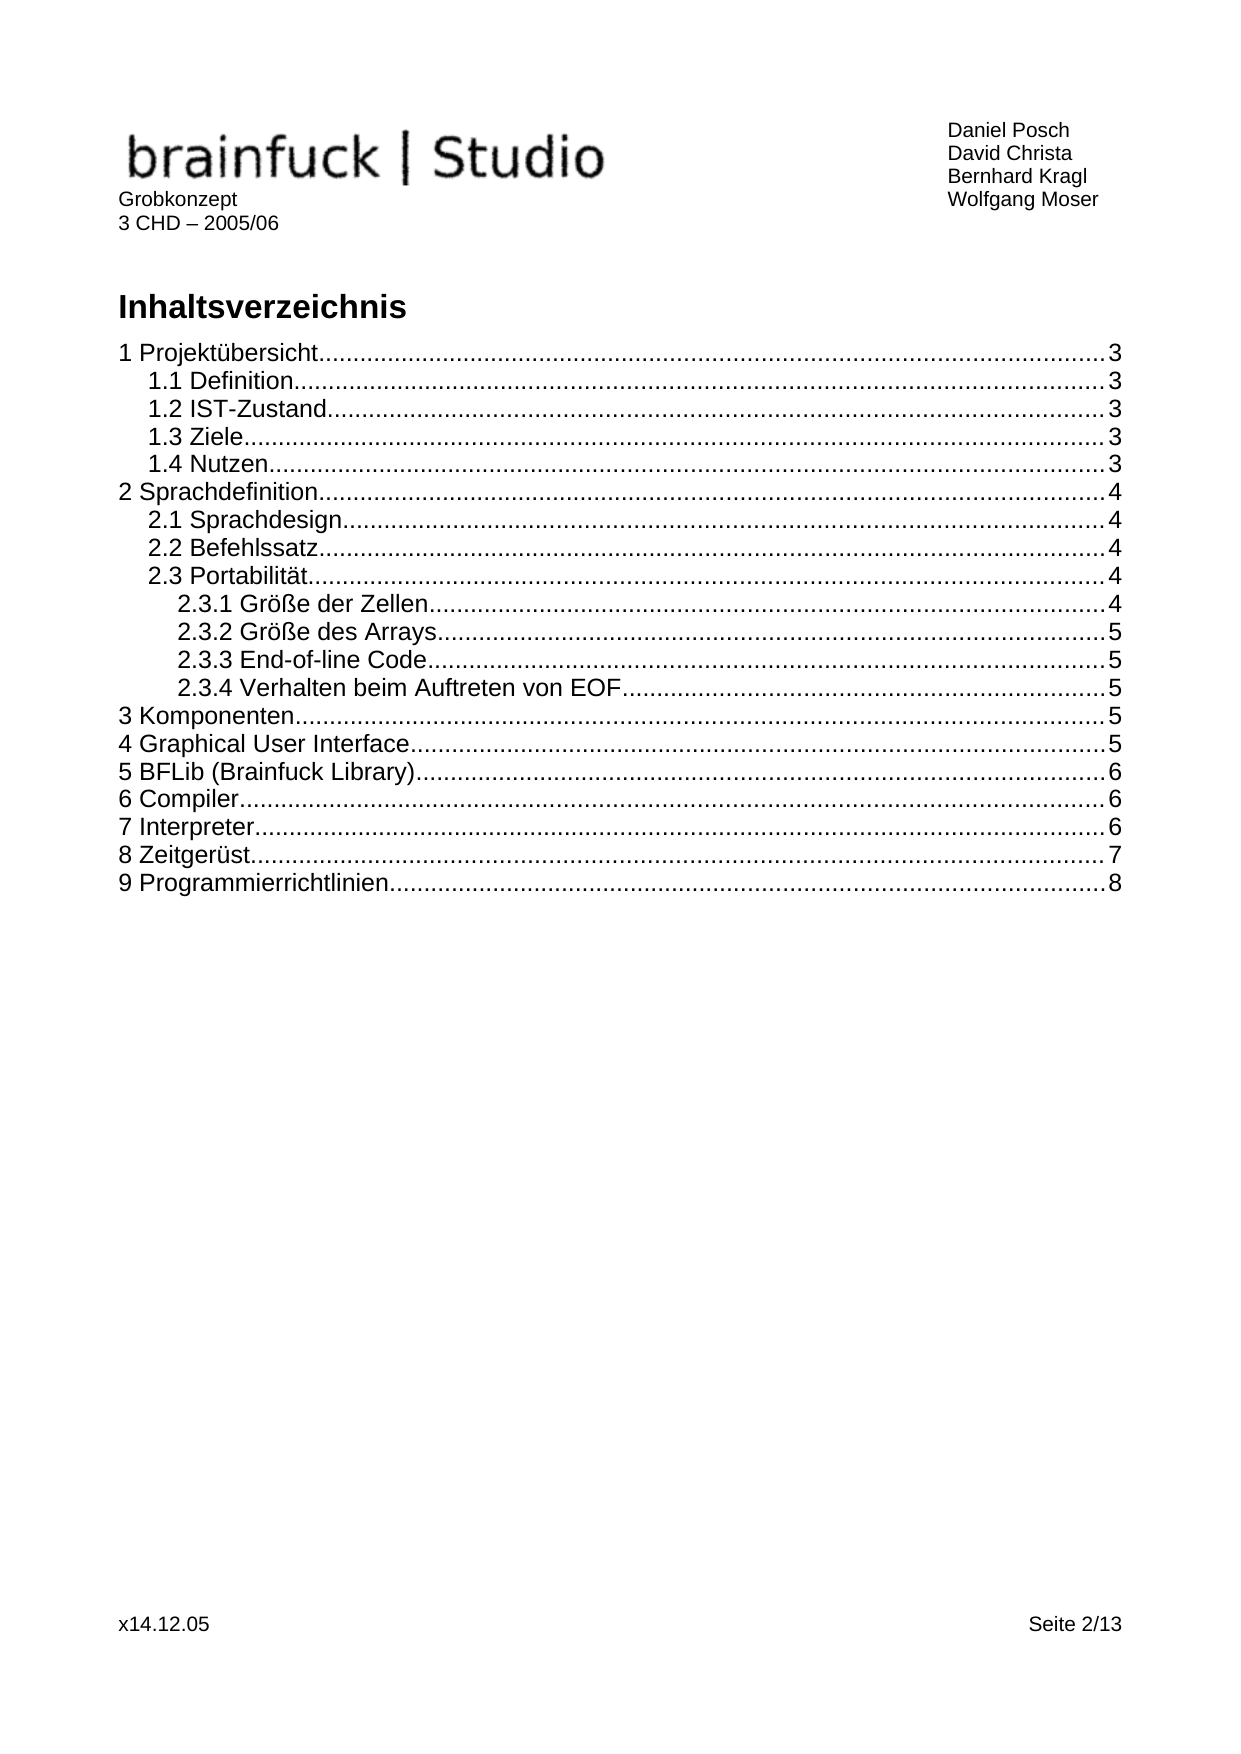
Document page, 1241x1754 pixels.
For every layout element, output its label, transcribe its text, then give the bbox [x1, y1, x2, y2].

text 3 Komponenten 5 [118, 701, 1122, 729]
text 7 Interpreter 6 [118, 813, 1122, 841]
text 2.1 Sprachdesign 4 [148, 506, 1122, 534]
text 2.3.2 Größe des Arrays 5 [177, 618, 1122, 646]
text 9 Programmierrichtlinien 8 [118, 869, 1122, 897]
text 2.2 Befehlssatz 4 [148, 534, 1122, 562]
text 2.3 Portabilität 4 [148, 562, 1122, 590]
text 2.3.3 End-of-line Code 5 [177, 646, 1122, 673]
text 6 Compiler 6 [118, 785, 1122, 813]
text 1.1 Definition 3 [148, 366, 1122, 394]
text 2.3.4 Verhalten beim Auftreten von EOF 5 [177, 673, 1122, 701]
text 1.3 Ziele 3 [148, 422, 1122, 450]
text 5 BFLib (Brainfuck Library) 6 [118, 757, 1122, 785]
text 8 Zeitgerüst 7 [118, 841, 1122, 869]
text 1 Projektübersicht 3 [118, 338, 1122, 366]
text 2.3.1 Größe der Zellen 4 [177, 590, 1122, 618]
text 1.2 IST-Zustand 3 [148, 394, 1122, 422]
picture [118, 118, 609, 187]
text 2 Sprachdefinition 4 [118, 478, 1122, 506]
text 4 Graphical User Interface 5 [118, 729, 1122, 757]
text 1.4 Nutzen 3 [148, 450, 1122, 478]
subtitle Inhaltsverzeichnis [118, 289, 1122, 326]
